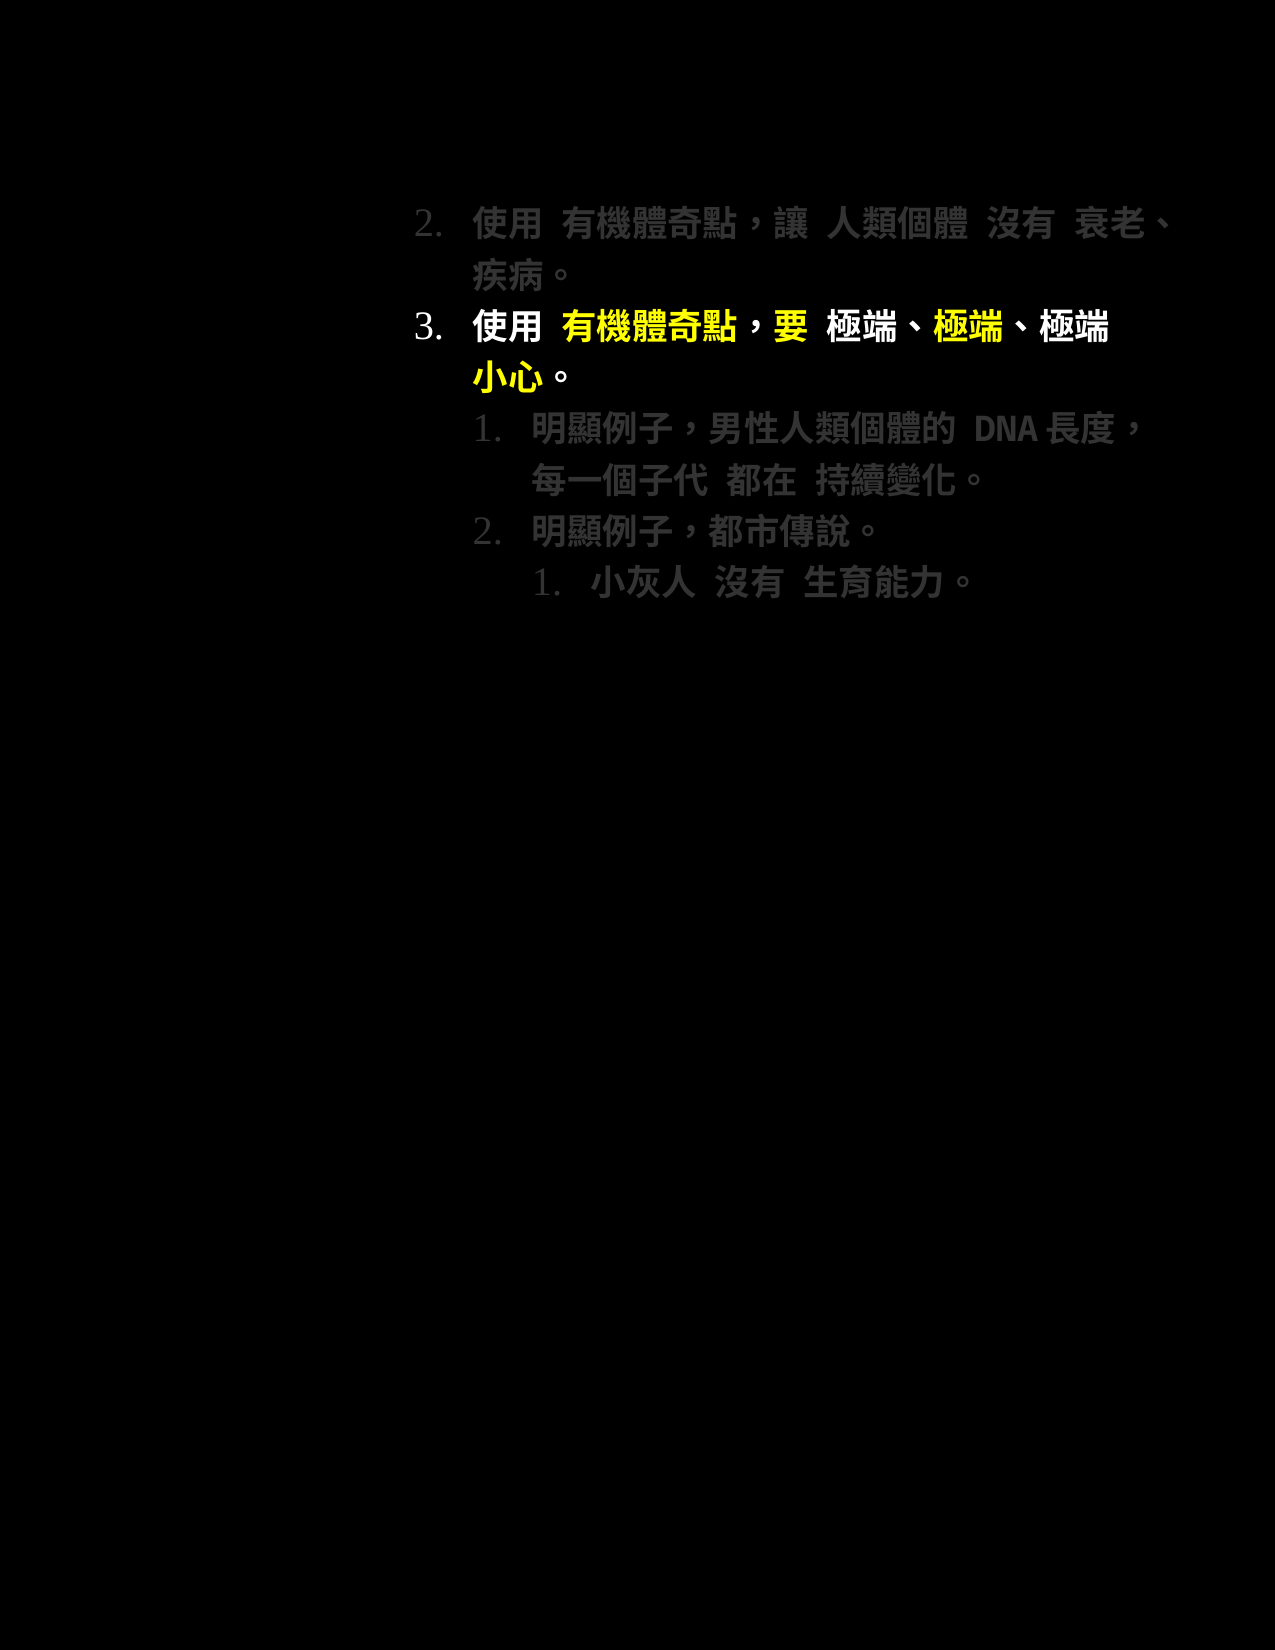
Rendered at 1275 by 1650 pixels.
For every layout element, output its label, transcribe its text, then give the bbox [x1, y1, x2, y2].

list 明顯例子，男性人類個體的 DNA長度，每一個子代 都在 持續變化。 [472, 401, 1157, 503]
list 使用 有機體奇點，要 極端、極端、極端 小心。 [413, 298, 1157, 401]
list 明顯例子，都市傳說。 [472, 503, 1157, 555]
list 使用 有機體奇點，讓 人類個體 沒有 衰老、疾病。 [413, 196, 1157, 298]
list 小灰人 沒有 生育能力。 [532, 555, 1157, 606]
